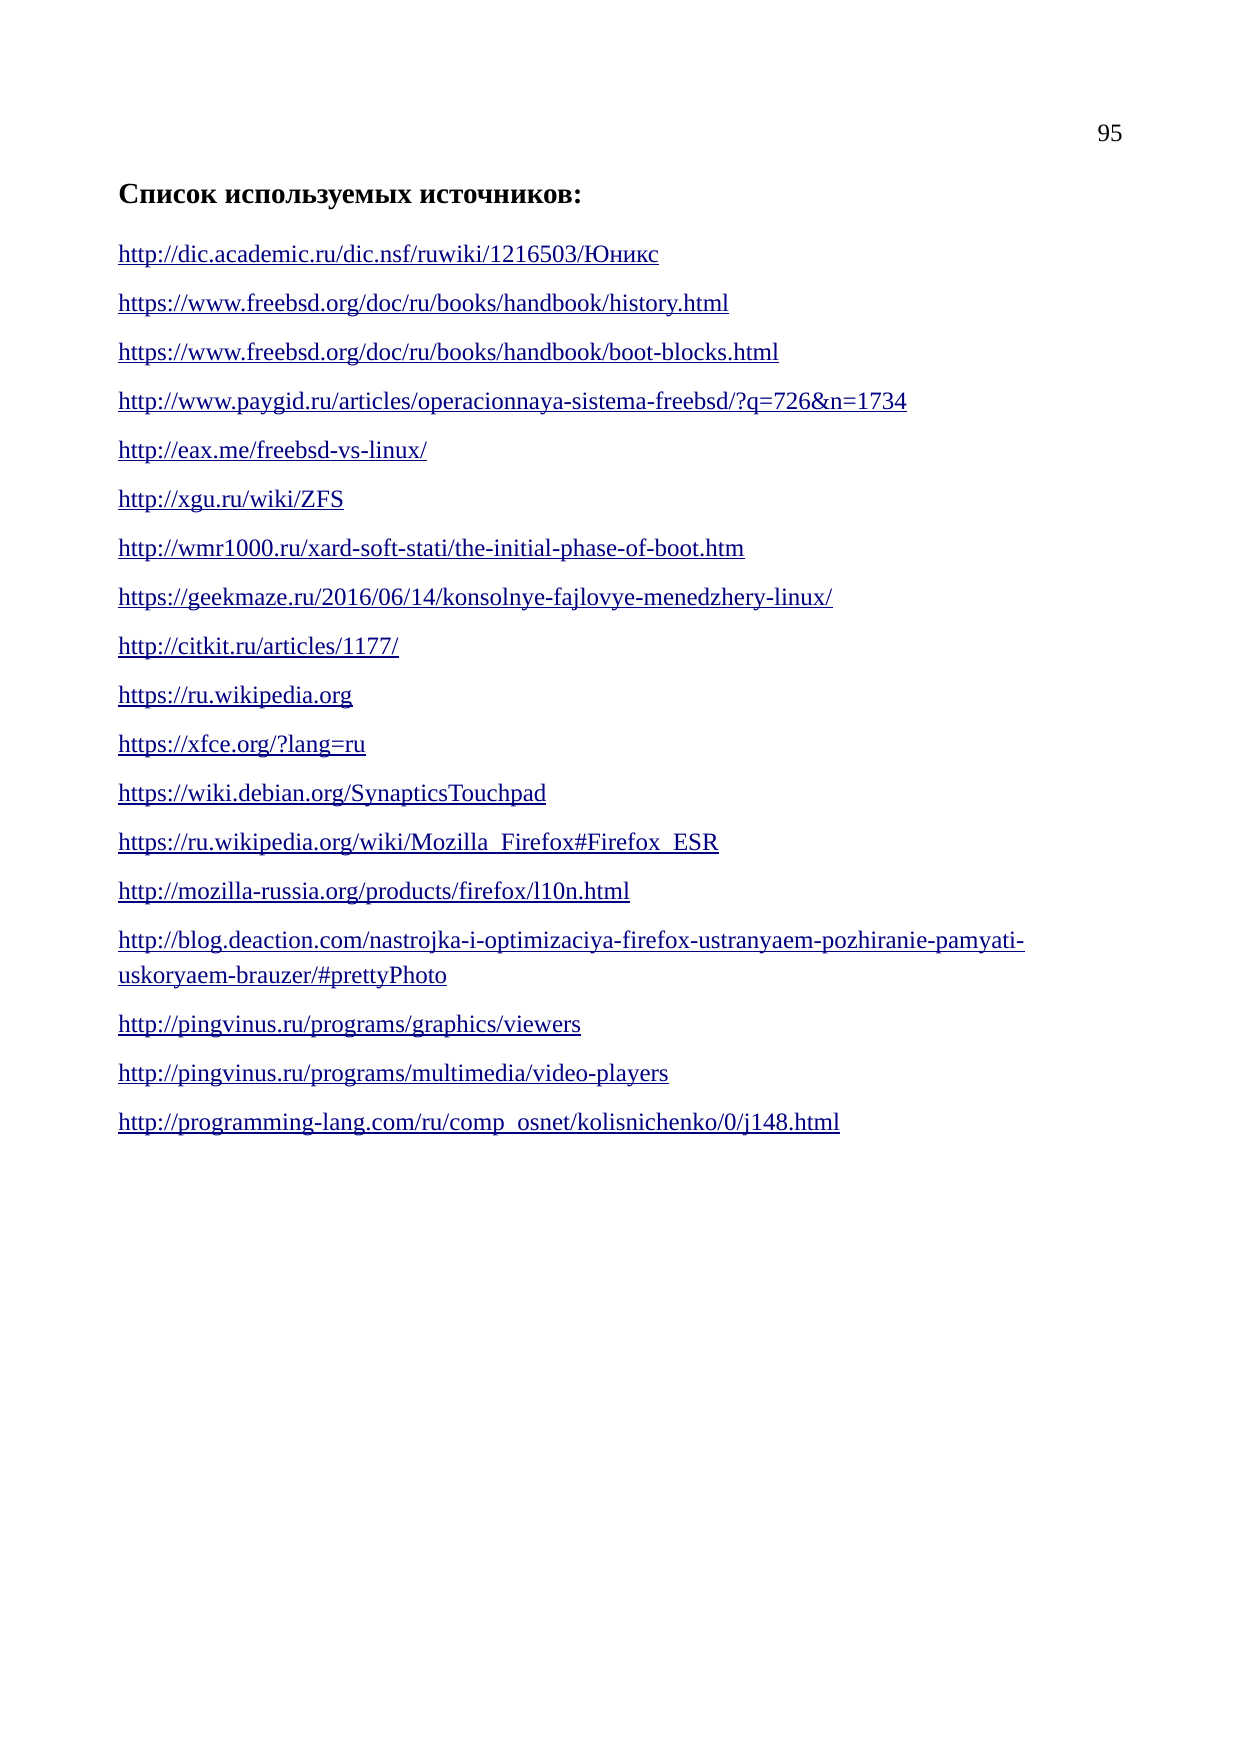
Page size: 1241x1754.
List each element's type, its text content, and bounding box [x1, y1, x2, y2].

text http://pingvinus.ru/programs/multimedia/video-players [118, 1058, 1122, 1087]
text https://www.freebsd.org/doc/ru/books/handbook/history.html [118, 288, 1122, 316]
text https://ru.wikipedia.org [118, 680, 1122, 709]
text http://pingvinus.ru/programs/graphics/viewers [118, 1009, 1122, 1038]
text http://blog.deaction.com/nastrojka-i-optimizaciya-firefox-ustranyaem-pozhiranie-pamyati-uskoryaem-brauzer/#prettyPhoto [118, 926, 1122, 989]
text http://www.paygid.ru/articles/operacionnaya-sistema-freebsd/?q=726&n=1734 [118, 386, 1122, 414]
text http://eax.me/freebsd-vs-linux/ [118, 435, 1122, 464]
text http://dic.academic.ru/dic.nsf/ruwiki/1216503/Юникс [118, 239, 1122, 267]
text https://ru.wikipedia.org/wiki/Mozilla_Firefox#Firefox_ESR [118, 827, 1122, 856]
text https://wiki.debian.org/SynapticsTouchpad [118, 778, 1122, 807]
text http://xgu.ru/wiki/ZFS [118, 484, 1122, 513]
subtitle Список используемых источников: [118, 176, 1122, 210]
text http://citkit.ru/articles/1177/ [118, 631, 1122, 660]
text https://www.freebsd.org/doc/ru/books/handbook/boot-blocks.html [118, 337, 1122, 366]
text https://geekmaze.ru/2016/06/14/konsolnye-fajlovye-menedzhery-linux/ [118, 582, 1122, 611]
text https://xfce.org/?lang=ru [118, 729, 1122, 758]
text http://wmr1000.ru/xard-soft-stati/the-initial-phase-of-boot.htm [118, 533, 1122, 562]
text http://programming-lang.com/ru/comp_osnet/kolisnichenko/0/j148.html [118, 1107, 1122, 1136]
text http://mozilla-russia.org/products/firefox/l10n.html [118, 876, 1122, 905]
